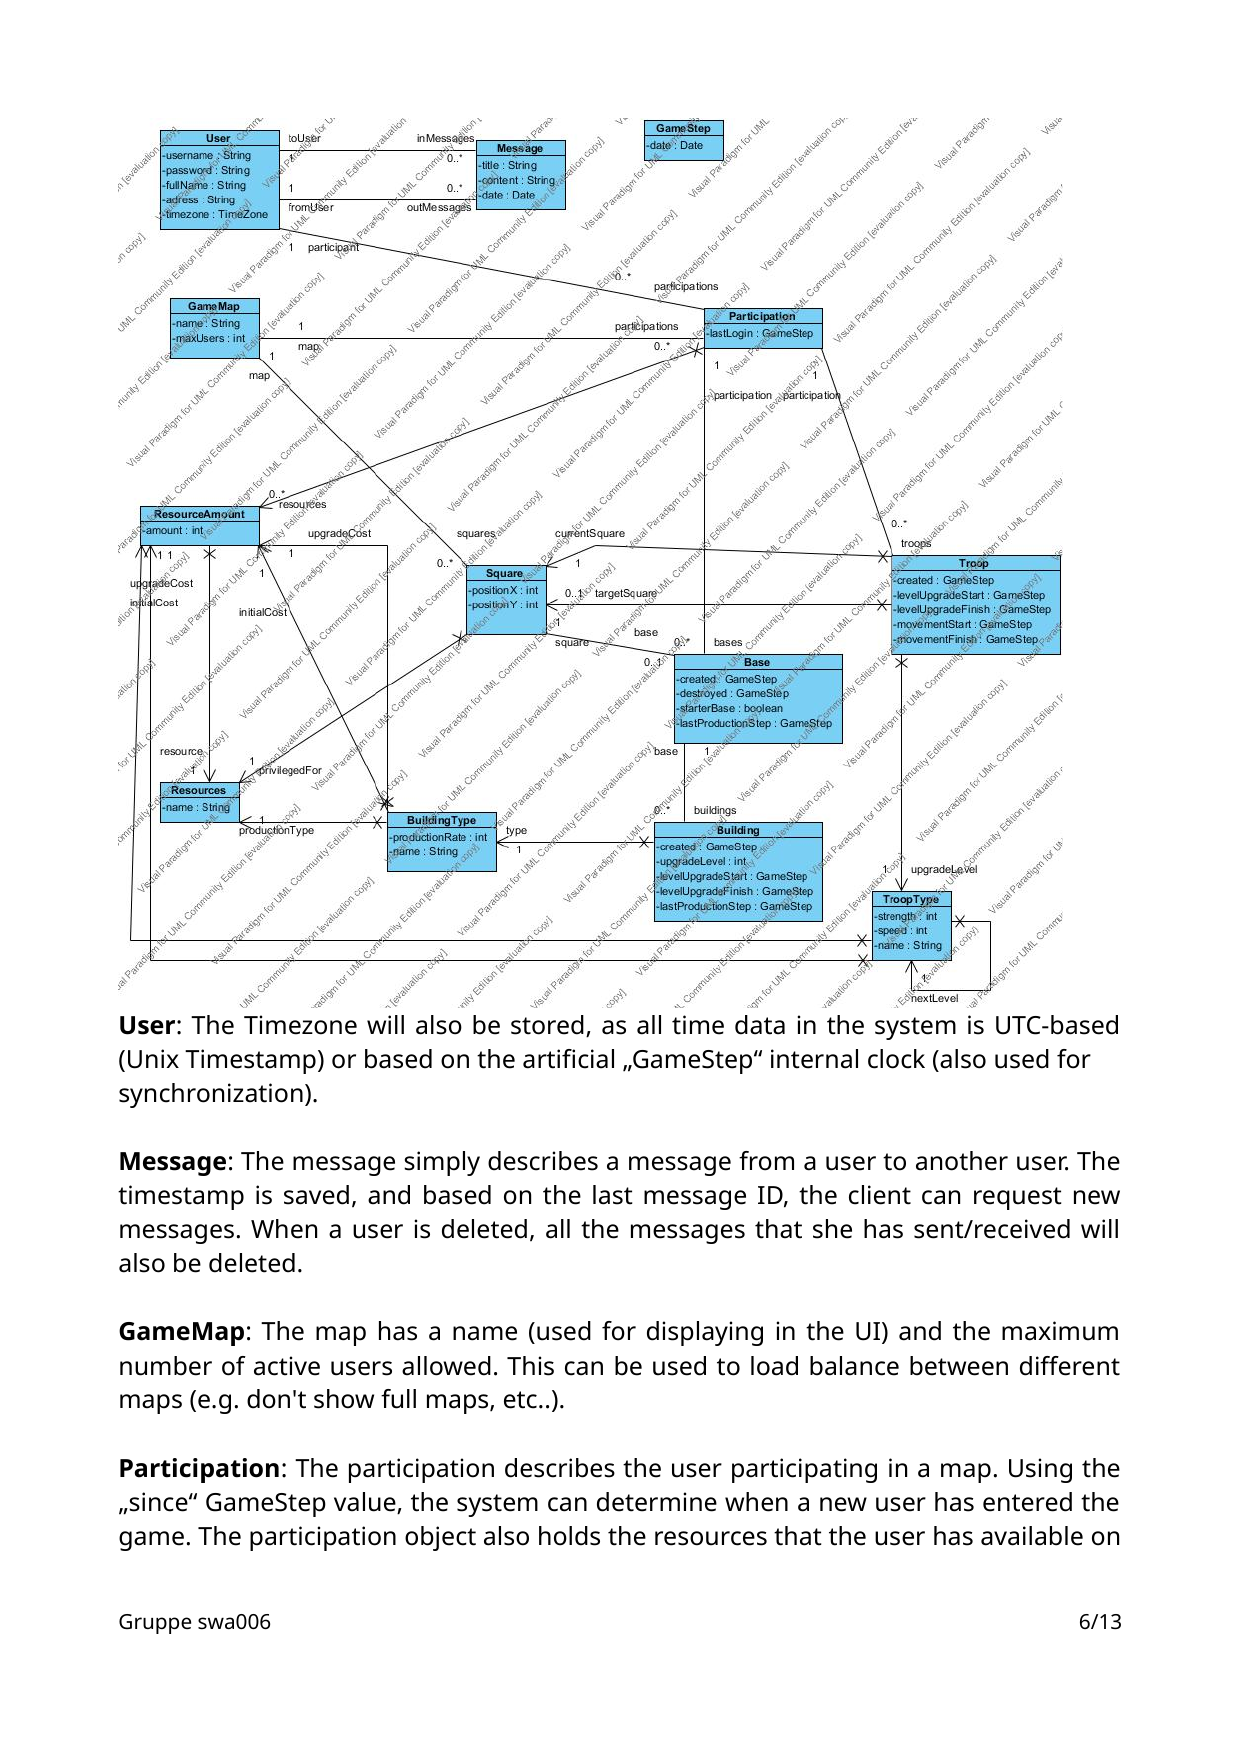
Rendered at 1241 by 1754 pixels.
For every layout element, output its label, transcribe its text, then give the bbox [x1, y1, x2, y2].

text GameMap: The map has a name (used for displaying in the UI) and the maximum number of active users allowed. This can be used to load balance between different maps (e.g. don't show full maps, etc..). [118, 1314, 1122, 1416]
text User: The Timezone will also be stored, as all time data in the system is UTC-based (Unix Timestamp) or based on the artificial „GameStep“ internal clock (also used for [118, 1007, 1122, 1076]
text Message: The message simply describes a message from a user to another user. The timestamp is saved, and based on the last message ID, the client can request new messages. When a user is deleted, all the messages that she has sent/received will also be deleted. [118, 1144, 1122, 1280]
text Participation: The participation describes the user participating in a map. Using the „since“ GameStep value, the system can determine when a new user has entered the game. The participation object also holds the resources that the user has available on [118, 1450, 1122, 1552]
picture [118, 118, 1063, 1008]
text synchronization). [118, 1076, 1122, 1110]
